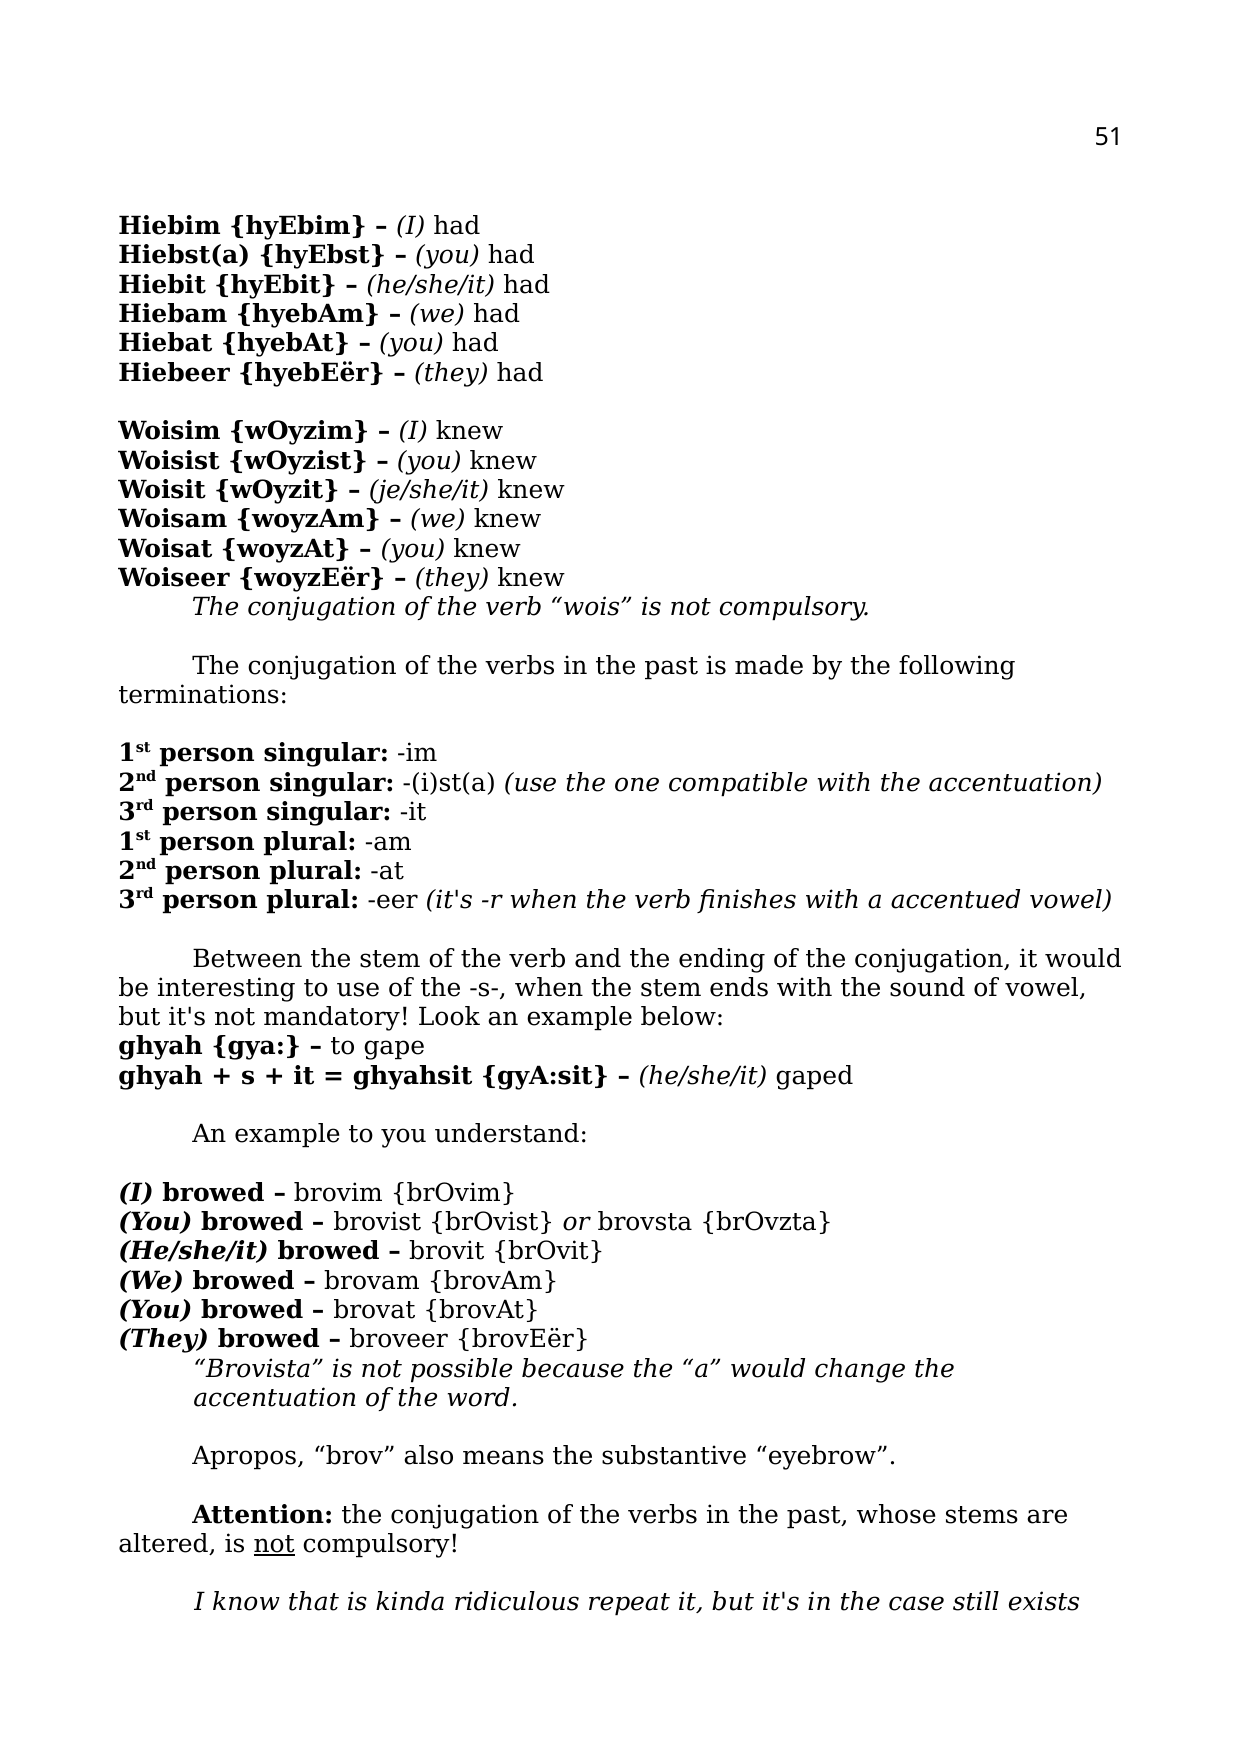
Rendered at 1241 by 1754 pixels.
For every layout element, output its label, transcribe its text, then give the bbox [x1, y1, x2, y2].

text The conjugation of the verb “wois” is not compulsory. [192, 592, 1123, 622]
text (They) browed – broveer {brovEër} [118, 1324, 1123, 1354]
text (You) browed – brovist {brOvist} or brovsta {brOvzta} [118, 1207, 1123, 1236]
text Woisim {wOyzim} – (I) knew [118, 416, 1123, 446]
text Woisam {woyzAm} – (we) knew [118, 504, 1123, 534]
text 3rd person singular: -it [118, 797, 1123, 826]
text “Brovista” is not possible because the “a” would change the accentuation of the word. [193, 1354, 1123, 1412]
text Hiebit {hyEbit} – (he/she/it) had [118, 269, 1123, 299]
text (I) browed – brovim {brOvim} [118, 1177, 1123, 1207]
text (You) browed – brovat {brovAt} [118, 1295, 1123, 1324]
text Hiebat {hyebAt} – (you) had [118, 328, 1123, 358]
text Woisist {wOyzist} – (you) knew [118, 446, 1123, 475]
text 3rd person plural: -eer (it's -r when the verb finishes with a accentued vowel) [118, 885, 1123, 914]
text Hiebim {hyEbim} – (I) had [118, 211, 1123, 240]
text Hiebeer {hyebEër} – (they) had [118, 358, 1123, 387]
text Attention: the conjugation of the verbs in the past, whose stems are altered, is not compulsory! [118, 1499, 1123, 1558]
text ghyah + s + it = ghyahsit {gyA:sit} – (he/she/it) gaped [118, 1061, 1123, 1090]
text 2nd person singular: -(i)st(a) (use the one compatible with the accentuation) [118, 768, 1123, 797]
text ghyah {gya:} – to gape [118, 1031, 1123, 1061]
text An example to you understand: [118, 1119, 1123, 1148]
text (We) browed – brovam {brovAm} [118, 1266, 1123, 1295]
text Between the stem of the verb and the ending of the conjugation, it would be interesting to use of the -s-, when the stem ends with the sound of vowel, but it's not mandatory! Look an example below: [118, 944, 1123, 1031]
text Hiebam {hyebAm} – (we) had [118, 299, 1123, 328]
text Woisit {wOyzit} – (je/she/it) knew [118, 475, 1123, 504]
text 2nd person plural: -at [118, 856, 1123, 885]
text Woisat {woyzAt} – (you) knew [118, 534, 1123, 563]
text The conjugation of the verbs in the past is made by the following terminations: [118, 651, 1123, 709]
text I know that is kinda ridiculous repeat it, but it's in the case still exists [194, 1587, 1123, 1616]
text Apropos, “brov” also means the substantive “eyebrow”. [118, 1441, 1123, 1470]
text 1st person plural: -am [118, 826, 1123, 856]
text Hiebst(a) {hyEbst} – (you) had [118, 240, 1123, 269]
text Woiseer {woyzEër} – (they) knew [118, 563, 1123, 592]
text (He/she/it) browed – brovit {brOvit} [118, 1236, 1123, 1266]
text 1st person singular: -im [118, 738, 1123, 768]
